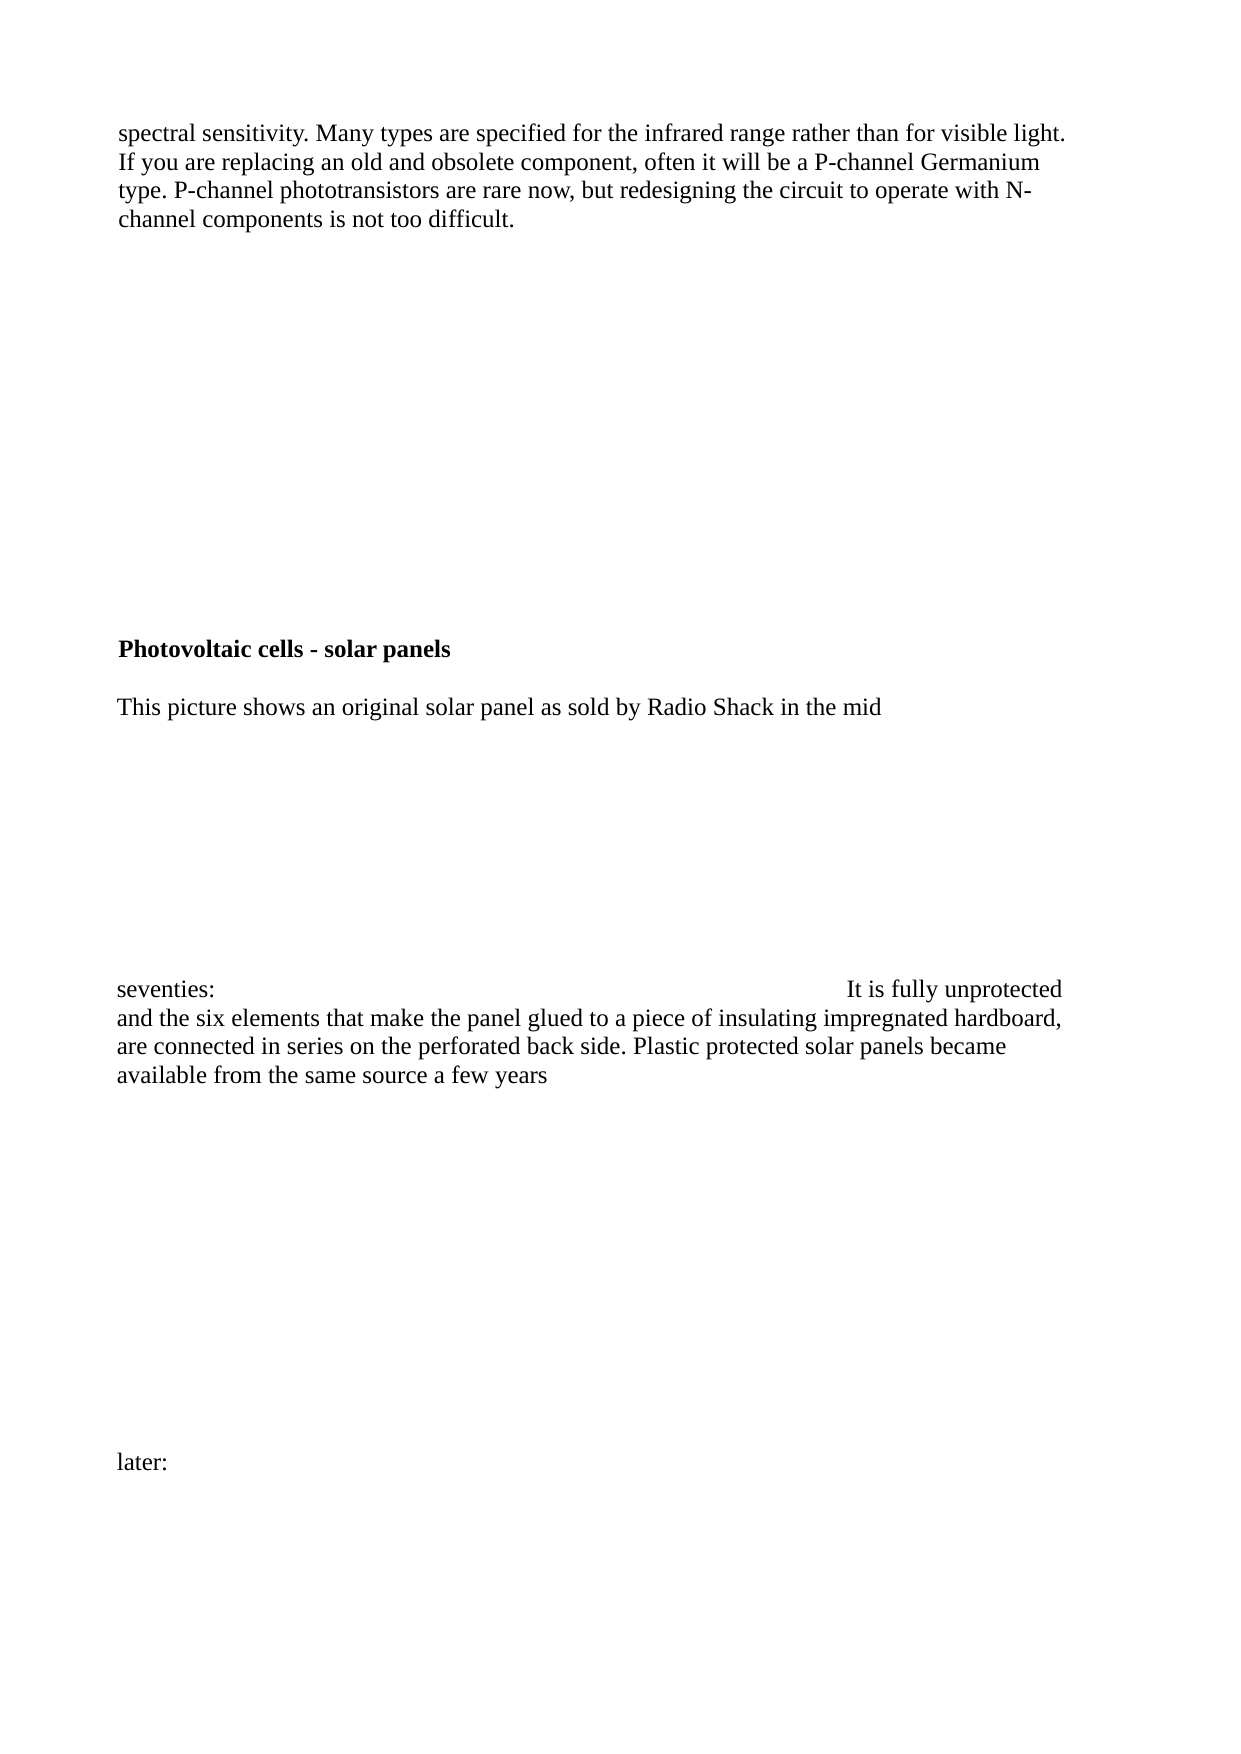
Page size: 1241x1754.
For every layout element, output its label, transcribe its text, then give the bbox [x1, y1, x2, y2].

text This picture shows an original solar panel as sold by Radio Shack in the mid seventies: It is fully unprotected and the six elements that make the panel glued to a piece of insulating impregnated hardboard, are connected in series on the perforated back side. Plastic protected solar panels became available from the same source a few years later: [117, 692, 1092, 1476]
text Photovoltaic cells - solar panels [118, 634, 1031, 663]
text spectral sensitivity. Many types are specified for the infrared range rather than for visible light. If you are replacing an old and obsolete component, often it will be a P-channel Germanium type. P-channel phototransistors are rare now, but redesigning the circuit to operate with N-channel components is not too difficult. [118, 118, 1087, 233]
